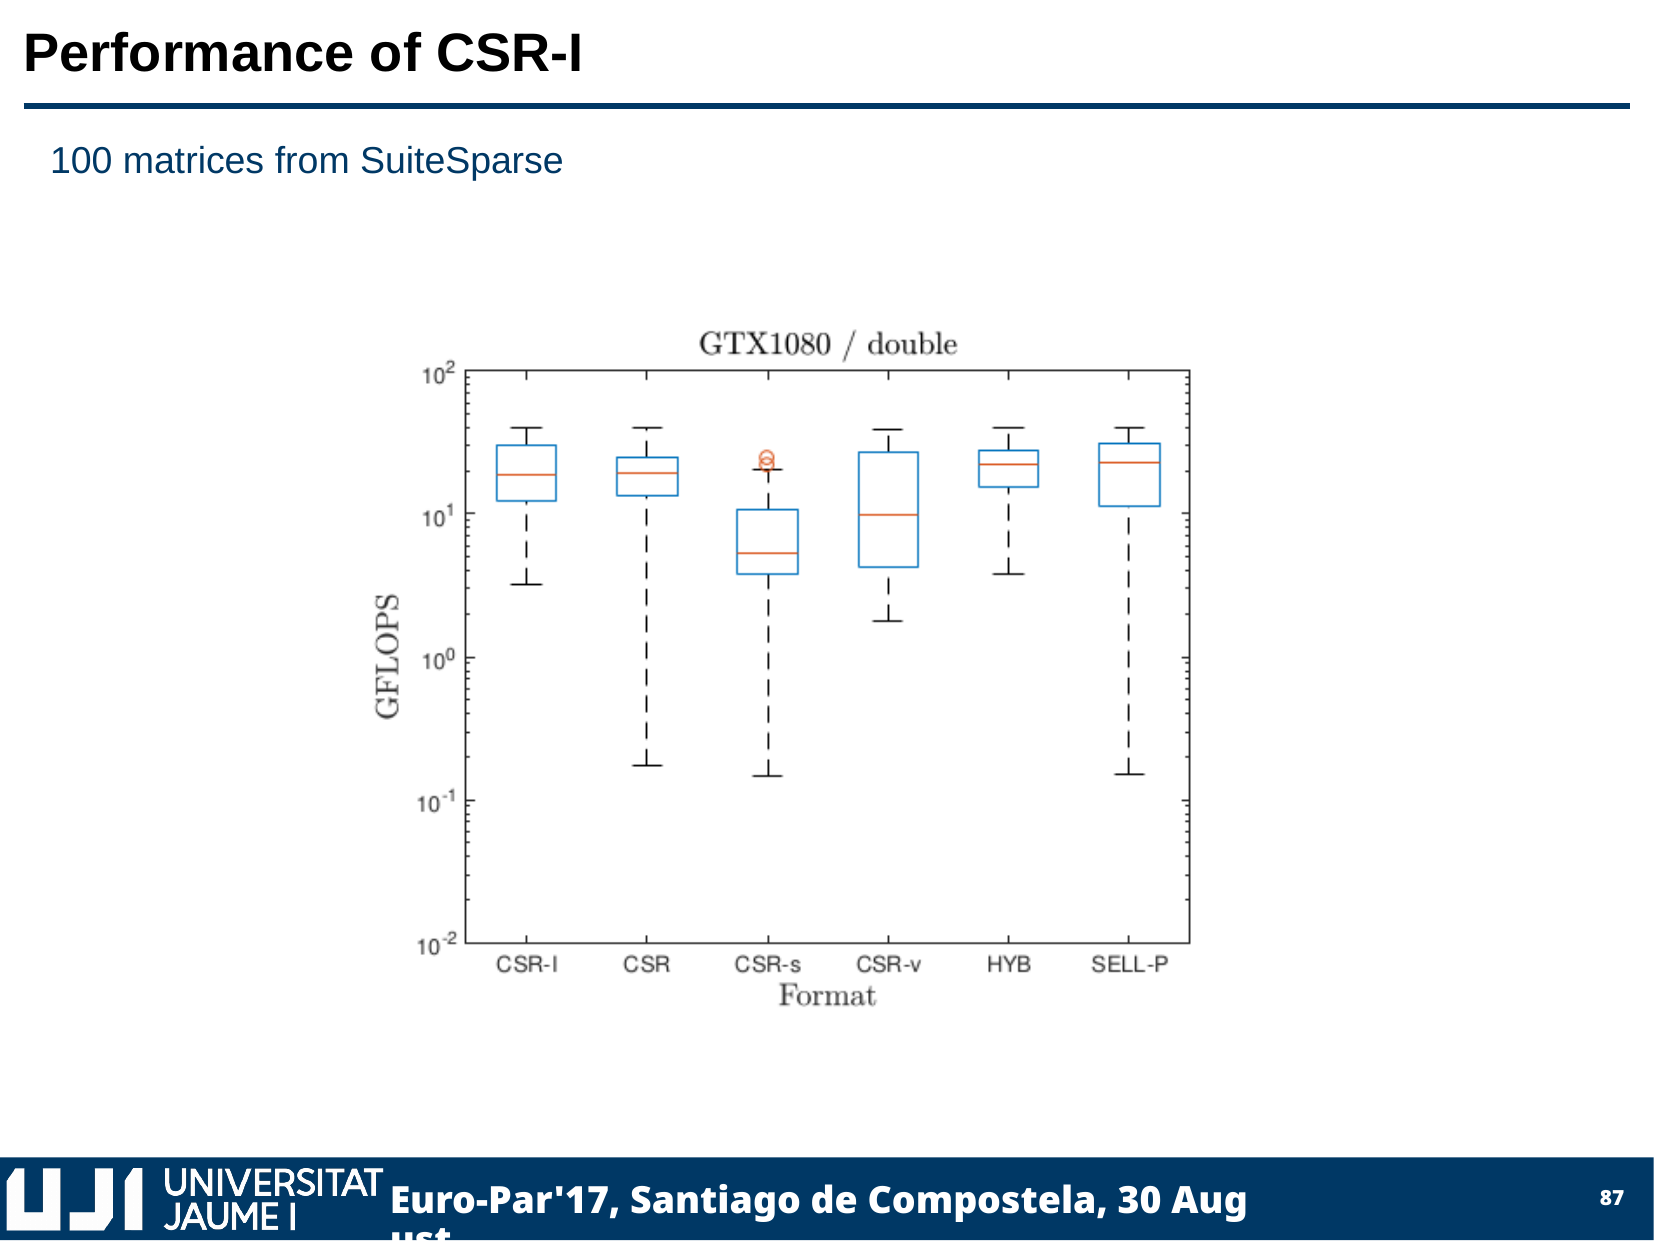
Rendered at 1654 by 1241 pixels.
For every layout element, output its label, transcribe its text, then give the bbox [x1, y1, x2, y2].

picture [318, 295, 1250, 1028]
title Performance of CSR-I [23, 0, 1630, 107]
picture [0, 1158, 390, 1241]
text_box 100 matrices from SuiteSparse [35, 132, 580, 190]
